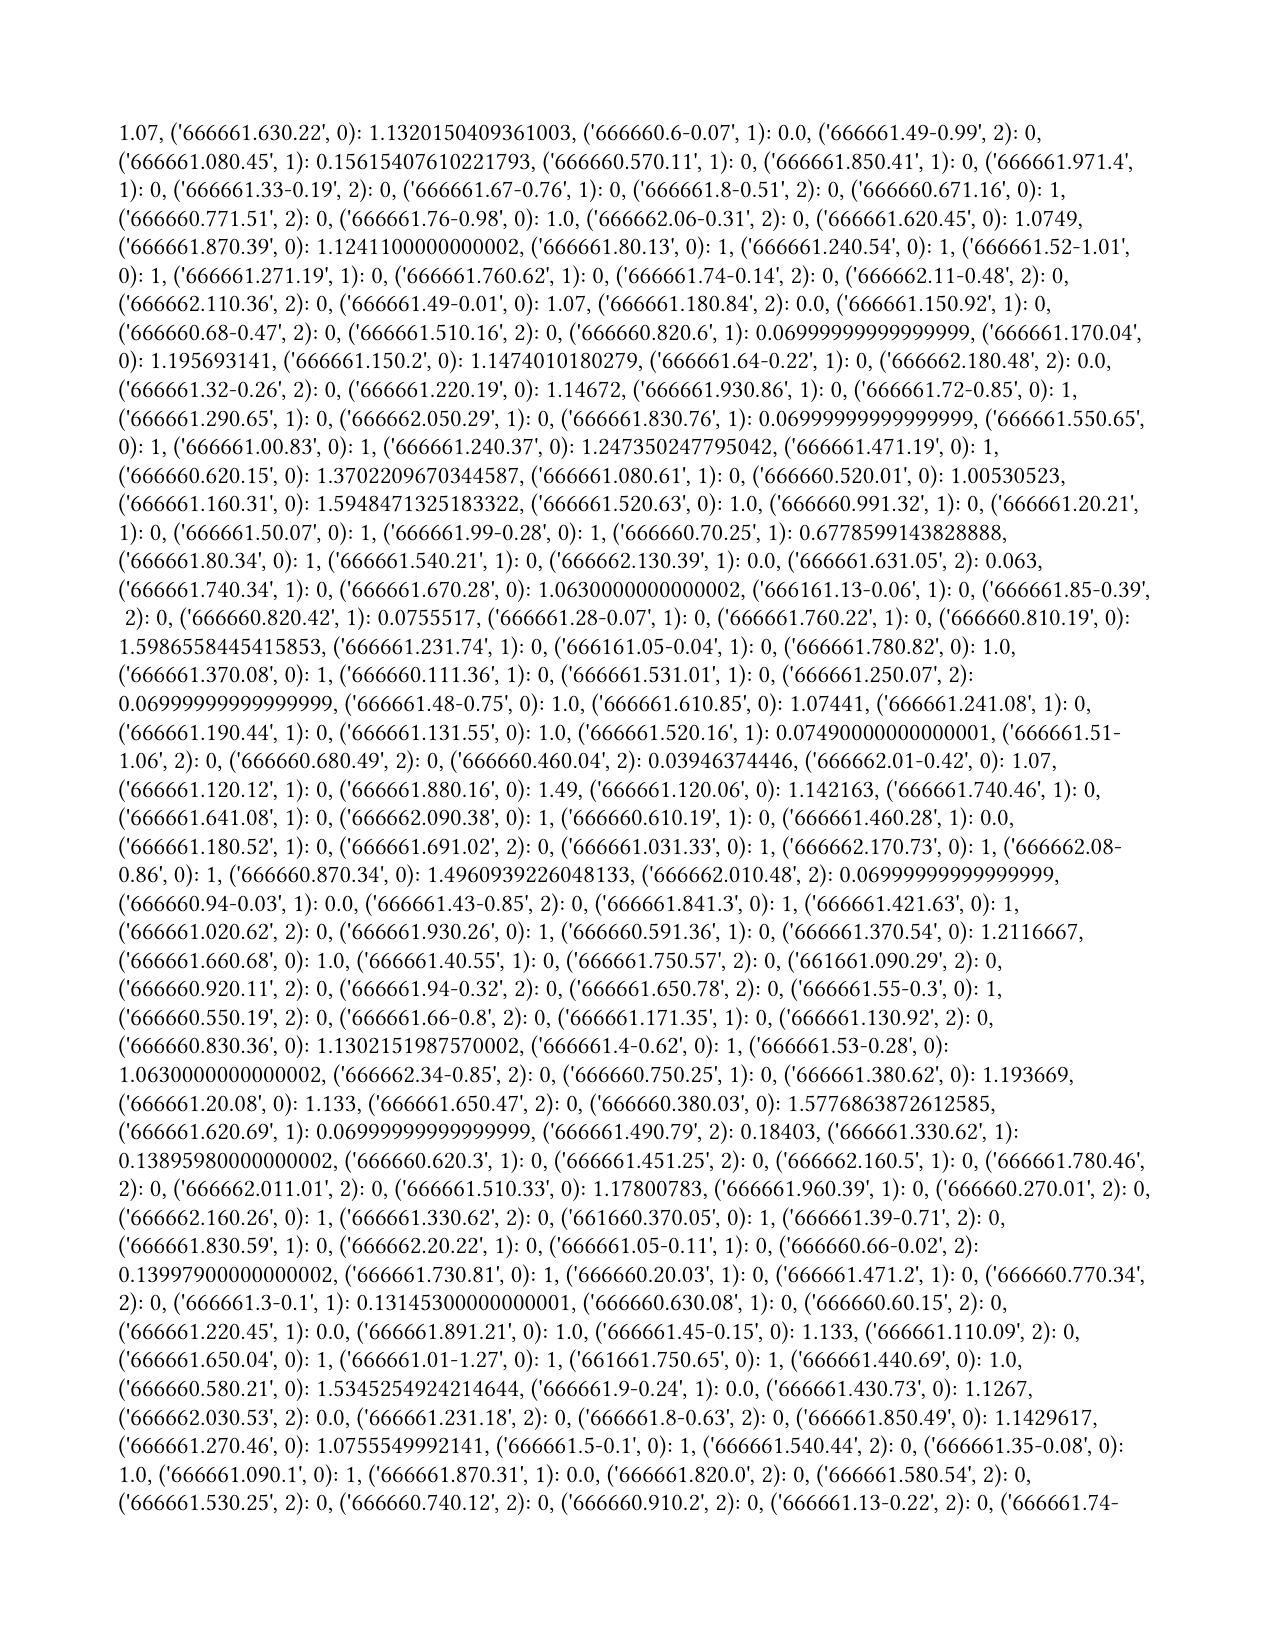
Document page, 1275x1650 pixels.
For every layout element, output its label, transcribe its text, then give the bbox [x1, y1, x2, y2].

text 2): 0, ('666660.820.42', 1): 0.0755517, ('666661.28-0.07', 1): 0, ('666661.760.22', 1): 0, ('666660.810.19', 0): 1.5986558445415853, ('666661.231.74', 1): 0, ('666161.05-0.04', 1): 0, ('666661.780.82', 0): 1.0, ('666661.370.08', 0): 1, ('666660.111.36', 1): 0, ('666661.531.01', 1): 0, ('666661.250.07', 2): 0.06999999999999999, ('666661.48-0.75', 0): 1.0, ('666661.610.85', 0): 1.07441, ('666661.241.08', 1): 0, ('666661.190.44', 1): 0, ('666661.131.55', 0): 1.0, ('666661.520.16', 1): 0.07490000000000001, ('666661.51-1.06', 2): 0, ('666660.680.49', 2): 0, ('666660.460.04', 2): 0.03946374446, ('666662.01-0.42', 0): 1.07, ('666661.120.12', 1): 0, ('666661.880.16', 0): 1.49, ('666661.120.06', 0): 1.142163, ('666661.740.46', 1): 0, ('666661.641.08', 1): 0, ('666662.090.38', 0): 1, ('666660.610.19', 1): 0, ('666661.460.28', 1): 0.0, ('666661.180.52', 1): 0, ('666661.691.02', 2): 0, ('666661.031.33', 0): 1, ('666662.170.73', 0): 1, ('666662.08-0.86', 0): 1, ('666660.870.34', 0): 1.4960939226048133, ('666662.010.48', 2): 0.06999999999999999, ('666660.94-0.03', 1): 0.0, ('666661.43-0.85', 2): 0, ('666661.841.3', 0): 1, ('666661.421.63', 0): 1, ('666661.020.62', 2): 0, ('666661.930.26', 0): 1, ('666660.591.36', 1): 0, ('666661.370.54', 0): 1.2116667, ('666661.660.68', 0): 1.0, ('666661.40.55', 1): 0, ('666661.750.57', 2): 0, ('661661.090.29', 2): 0, ('666660.920.11', 2): 0, ('666661.94-0.32', 2): 0, ('666661.650.78', 2): 0, ('666661.55-0.3', 0): 1, ('666660.550.19', 2): 0, ('666661.66-0.8', 2): 0, ('666661.171.35', 1): 0, ('666661.130.92', 2): 0, ('666660.830.36', 0): 1.1302151987570002, ('666661.4-0.62', 0): 1, ('666661.53-0.28', 0): 1.0630000000000002, ('666662.34-0.85', 2): 0, ('666660.750.25', 1): 0, ('666661.380.62', 0): 1.193669, ('666661.20.08', 0): 1.133, ('666661.650.47', 2): 0, ('666660.380.03', 0): 1.5776863872612585, ('666661.620.69', 1): 0.06999999999999999, ('666661.490.79', 2): 0.18403, ('666661.330.62', 1): 0.13895980000000002, ('666660.620.3', 1): 0, ('666661.451.25', 2): 0, ('666662.160.5', 1): 0, ('666661.780.46', 2): 0, ('666662.011.01', 2): 0, ('666661.510.33', 0): 1.17800783, ('666661.960.39', 1): 0, ('666660.270.01', 2): 0, ('666662.160.26', 0): 1, ('666661.330.62', 2): 0, ('661660.370.05', 0): 1, ('666661.39-0.71', 2): 0, ('666661.830.59', 1): 0, ('666662.20.22', 1): 0, ('666661.05-0.11', 1): 0, ('666660.66-0.02', 2): 0.13997900000000002, ('666661.730.81', 0): 1, ('666660.20.03', 1): 0, ('666661.471.2', 1): 0, ('666660.770.34', 2): 0, ('666661.3-0.1', 1): 0.13145300000000001, ('666660.630.08', 1): 0, ('666660.60.15', 2): 0, ('666661.220.45', 1): 0.0, ('666661.891.21', 0): 1.0, ('666661.45-0.15', 0): 1.133, ('666661.110.09', 2): 0, ('666661.650.04', 0): 1, ('666661.01-1.27', 0): 1, ('661661.750.65', 0): 1, ('666661.440.69', 0): 1.0, ('666660.580.21', 0): 1.5345254924214644, ('666661.9-0.24', 1): 0.0, ('666661.430.73', 0): 1.1267, ('666662.030.53', 2): 0.0, ('666661.231.18', 2): 0, ('666661.8-0.63', 2): 0, ('666661.850.49', 0): 1.1429617, ('666661.270.46', 0): 1.0755549992141, ('666661.5-0.1', 0): 1, ('666661.540.44', 2): 0, ('666661.35-0.08', 0): 1.0, ('666661.090.1', 0): 1, ('666661.870.31', 1): 0.0, ('666661.820.0', 2): 0, ('666661.580.54', 2): 0, ('666661.530.25', 2): 0, ('666660.740.12', 2): 0, ('666660.910.2', 2): 0, ('666661.13-0.22', 2): 0, ('666661.74- [118, 603, 1157, 1517]
text 1.07, ('666661.630.22', 0): 1.1320150409361003, ('666660.6-0.07', 1): 0.0, ('666661.49-0.99', 2): 0, ('666661.080.45', 1): 0.15615407610221793, ('666660.570.11', 1): 0, ('666661.850.41', 1): 0, ('666661.971.4', 1): 0, ('666661.33-0.19', 2): 0, ('666661.67-0.76', 1): 0, ('666661.8-0.51', 2): 0, ('666660.671.16', 0): 1, ('666660.771.51', 2): 0, ('666661.76-0.98', 0): 1.0, ('666662.06-0.31', 2): 0, ('666661.620.45', 0): 1.0749, ('666661.870.39', 0): 1.1241100000000002, ('666661.80.13', 0): 1, ('666661.240.54', 0): 1, ('666661.52-1.01', 0): 1, ('666661.271.19', 1): 0, ('666661.760.62', 1): 0, ('666661.74-0.14', 2): 0, ('666662.11-0.48', 2): 0, ('666662.110.36', 2): 0, ('666661.49-0.01', 0): 1.07, ('666661.180.84', 2): 0.0, ('666661.150.92', 1): 0, ('666660.68-0.47', 2): 0, ('666661.510.16', 2): 0, ('666660.820.6', 1): 0.06999999999999999, ('666661.170.04', 0): 1.195693141, ('666661.150.2', 0): 1.1474010180279, ('666661.64-0.22', 1): 0, ('666662.180.48', 2): 0.0, ('666661.32-0.26', 2): 0, ('666661.220.19', 0): 1.14672, ('666661.930.86', 1): 0, ('666661.72-0.85', 0): 1, ('666661.290.65', 1): 0, ('666662.050.29', 1): 0, ('666661.830.76', 1): 0.06999999999999999, ('666661.550.65', 0): 1, ('666661.00.83', 0): 1, ('666661.240.37', 0): 1.247350247795042, ('666661.471.19', 0): 1, ('666660.620.15', 0): 1.3702209670344587, ('666661.080.61', 1): 0, ('666660.520.01', 0): 1.00530523, ('666661.160.31', 0): 1.5948471325183322, ('666661.520.63', 0): 1.0, ('666660.991.32', 1): 0, ('666661.20.21', 1): 0, ('666661.50.07', 0): 1, ('666661.99-0.28', 0): 1, ('666660.70.25', 1): 0.6778599143828888, ('666661.80.34', 0): 1, ('666661.540.21', 1): 0, ('666662.130.39', 1): 0.0, ('666661.631.05', 2): 0.063, ('666661.740.34', 1): 0, ('666661.670.28', 0): 1.0630000000000002, ('666161.13-0.06', 1): 0, ('666661.85-0.39', [118, 118, 1157, 603]
